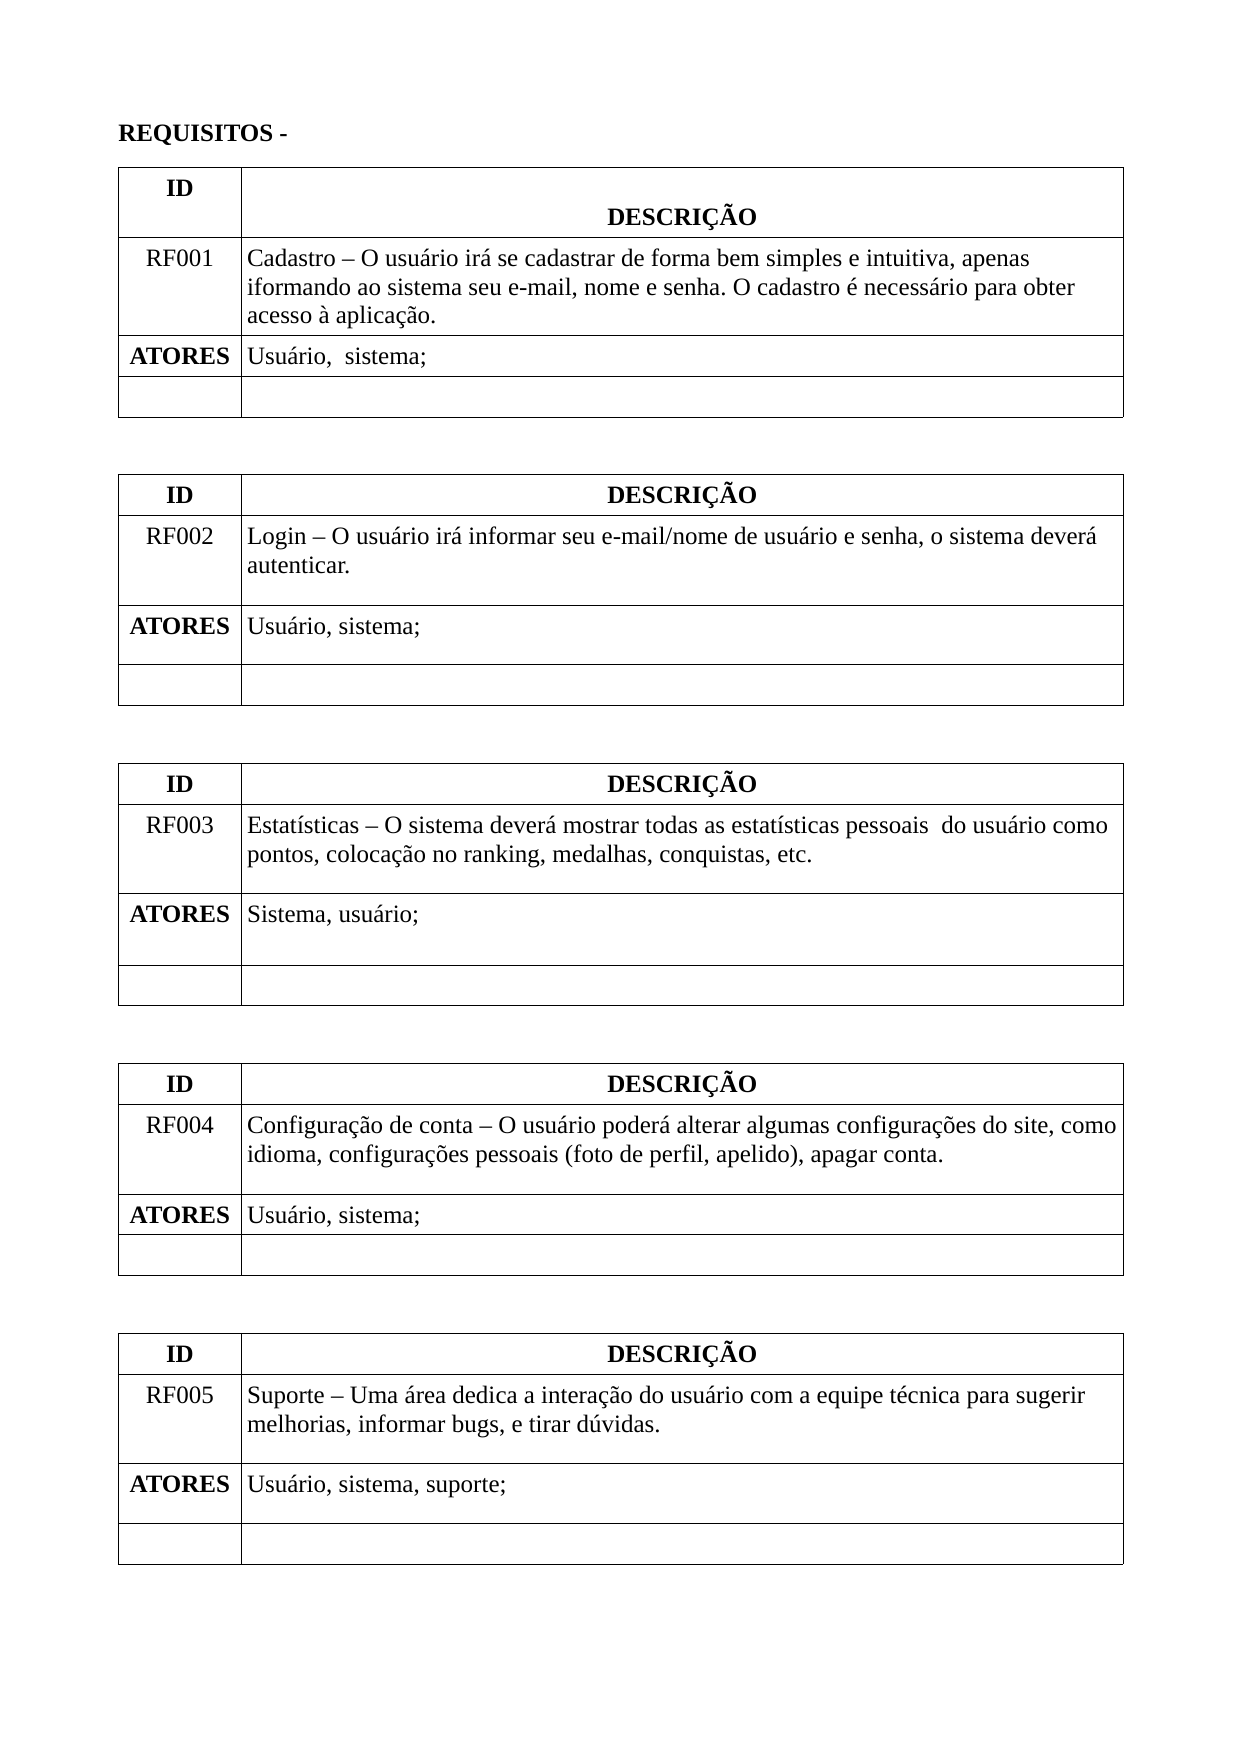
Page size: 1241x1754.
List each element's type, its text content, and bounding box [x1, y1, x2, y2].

table_header ID [119, 475, 241, 515]
table_cell Configuração de conta – O usuário poderá alterar algumas configurações do site, como idioma, configurações pessoais (foto de perfil, apelido), apagar conta. [242, 1105, 1123, 1193]
table_cell RF003 [119, 805, 241, 893]
table_cell Usuário, sistema, suporte; [242, 1464, 1123, 1523]
table_cell RF004 [119, 1105, 241, 1193]
table_header DESCRIÇÃO [242, 168, 1123, 237]
table_cell Cadastro – O usuário irá se cadastrar de forma bem simples e intuitiva, apenas iformando ao sistema seu e-mail, nome e senha. O cadastro é necessário para obter acesso à aplicação. [242, 238, 1123, 335]
table_cell [119, 1235, 241, 1275]
table_cell Estatísticas – O sistema deverá mostrar todas as estatísticas pessoais do usuário como pontos, colocação no ranking, medalhas, conquistas, etc. [242, 805, 1123, 893]
table_cell RF005 [119, 1375, 241, 1463]
table_cell Sistema, usuário; [242, 894, 1123, 964]
table_cell [242, 1524, 1123, 1563]
table_cell RF002 [119, 516, 241, 604]
table_cell [119, 1524, 241, 1563]
table_header DESCRIÇÃO [242, 1064, 1123, 1104]
table_cell [119, 665, 241, 705]
table_header ID [119, 168, 241, 237]
table_cell ATORES [119, 894, 241, 964]
table_cell RF001 [119, 238, 241, 335]
table_header DESCRIÇÃO [242, 764, 1123, 804]
table_cell [119, 377, 241, 416]
table_cell ATORES [119, 1464, 241, 1523]
table_cell ATORES [119, 1195, 241, 1234]
table_header DESCRIÇÃO [242, 475, 1123, 515]
table_cell [242, 377, 1123, 416]
table_cell [242, 665, 1123, 705]
table_cell Usuário, sistema; [242, 606, 1123, 664]
table_cell ATORES [119, 606, 241, 664]
table_cell [242, 1235, 1123, 1275]
table_cell Usuário, sistema; [242, 336, 1123, 376]
table_header ID [119, 764, 241, 804]
table_header DESCRIÇÃO [242, 1334, 1123, 1374]
table_cell [242, 966, 1123, 1005]
table_cell Login – O usuário irá informar seu e-mail/nome de usuário e senha, o sistema deverá autenticar. [242, 516, 1123, 604]
text REQUISITOS - [118, 118, 1122, 147]
table_header ID [119, 1334, 241, 1374]
table_cell Suporte – Uma área dedica a interação do usuário com a equipe técnica para sugerir melhorias, informar bugs, e tirar dúvidas. [242, 1375, 1123, 1463]
table_cell ATORES [119, 336, 241, 376]
table_cell [119, 966, 241, 1005]
table_cell Usuário, sistema; [242, 1195, 1123, 1234]
table_header ID [119, 1064, 241, 1104]
